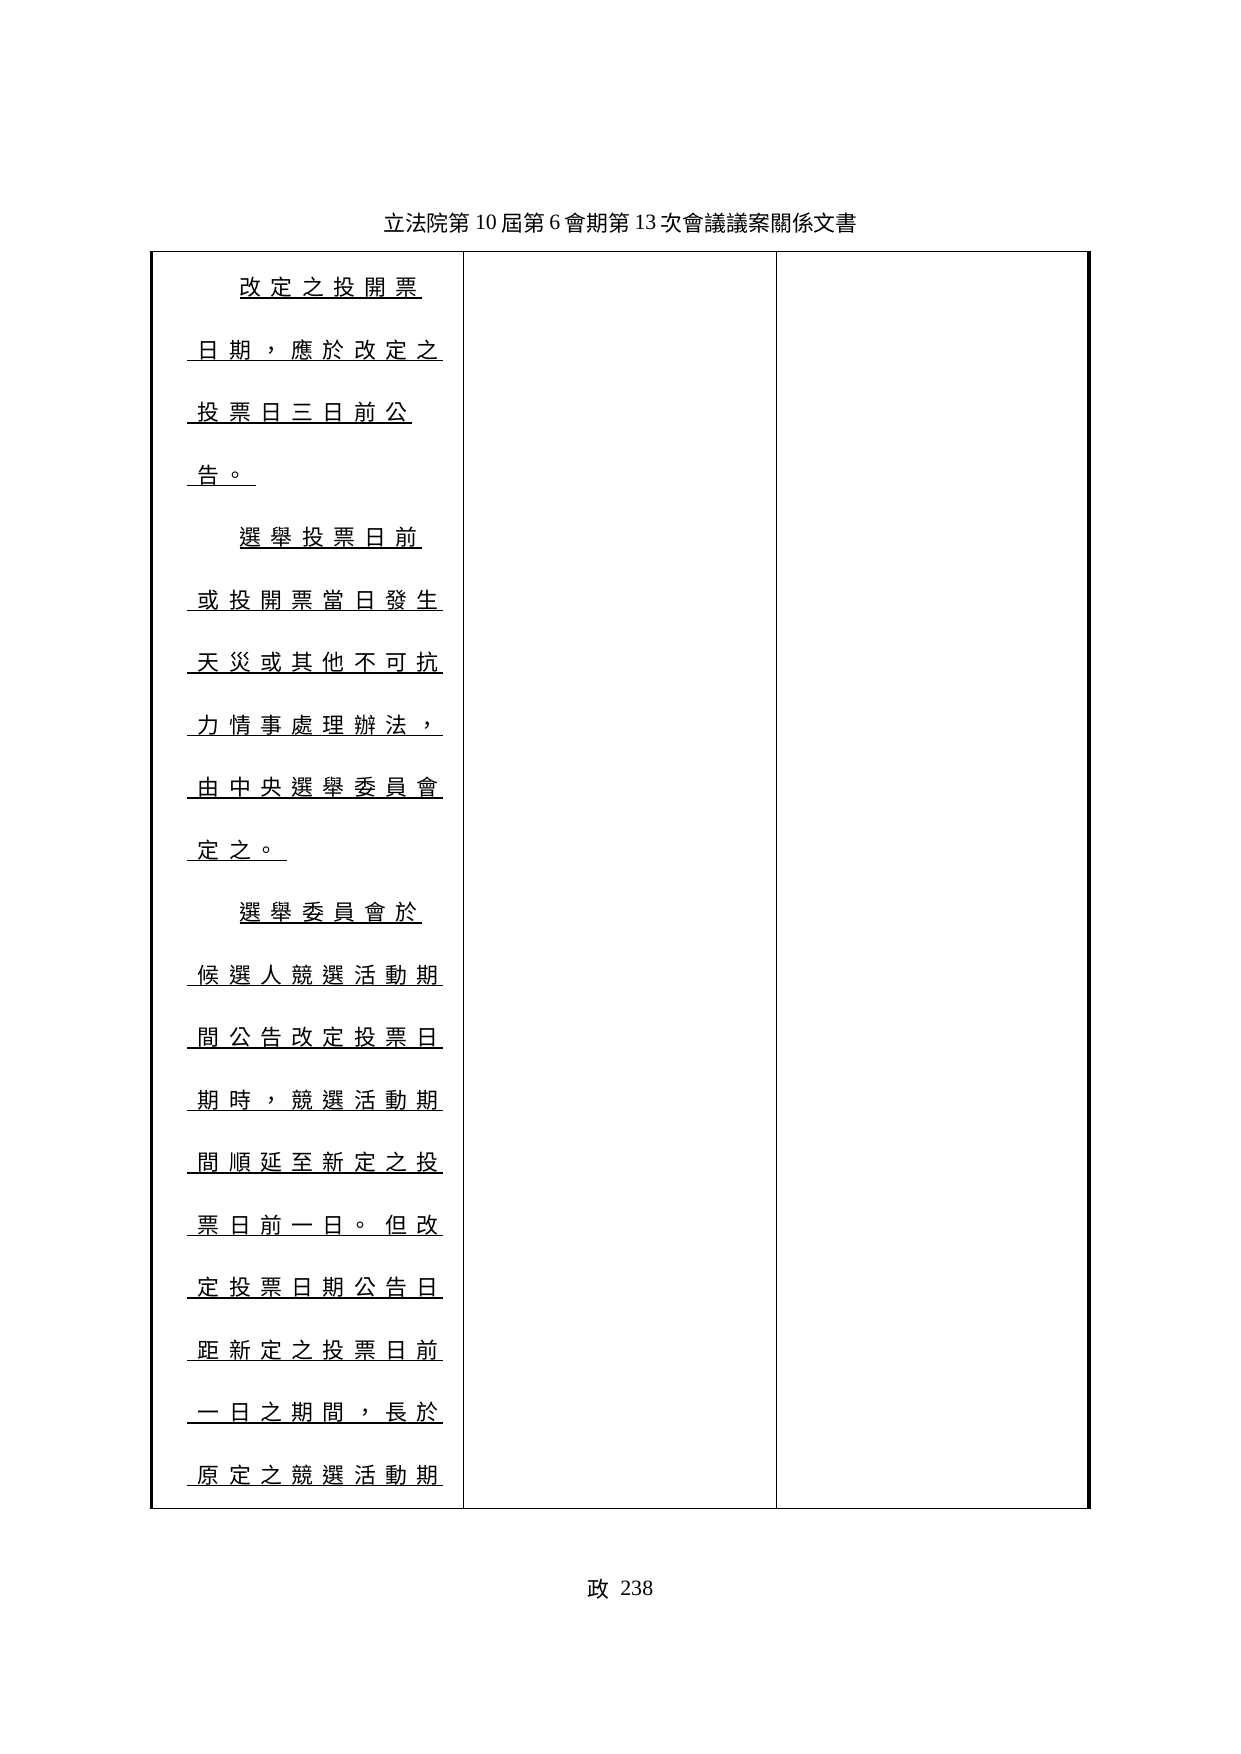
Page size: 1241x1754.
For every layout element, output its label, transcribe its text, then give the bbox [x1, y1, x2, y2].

table_cell [777, 252, 1087, 1508]
table_cell 改定之投開票日期，應於改定之投票日三日前公告。 選舉投票日前或投開票當日發生天災或其他不可抗力情事處理辦法，由中央選舉委員會定之。 選舉委員會於候選人競選活動期間公告改定投票日期時，競選活動期間順延至新定之投票日前一日。但改定投票日期公告日距新定之投票日前一日之期間，長於原定之競選活動期 [153, 252, 463, 1508]
table_cell [464, 252, 776, 1508]
